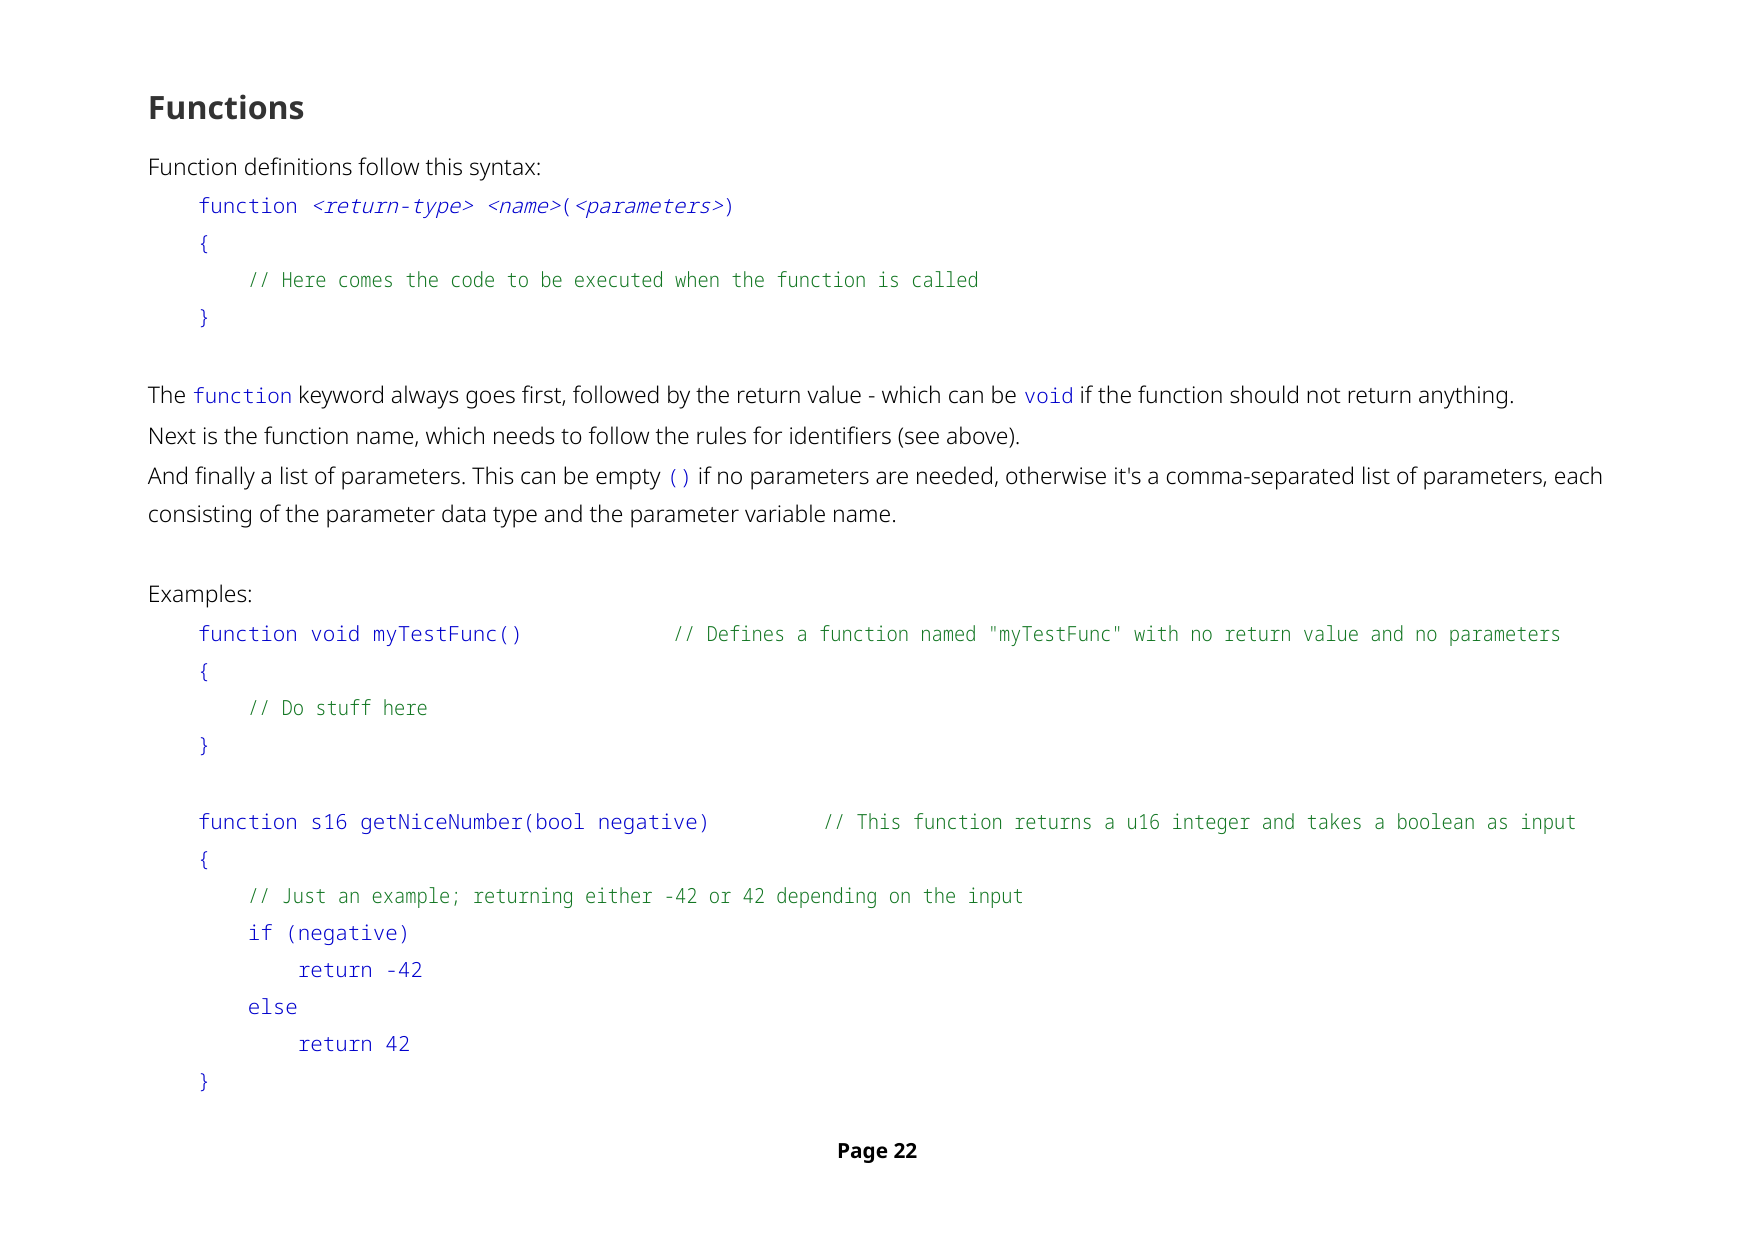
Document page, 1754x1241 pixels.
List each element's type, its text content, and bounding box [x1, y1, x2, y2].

text if (negative) [148, 918, 1606, 946]
text { [148, 656, 1606, 684]
text Examples: [148, 578, 1606, 609]
text function void myTestFunc() // Defines a function named "myTestFunc" with no return value and no parameters [148, 619, 1606, 647]
text { [148, 228, 1606, 256]
text { [148, 844, 1606, 872]
text function s16 getNiceNumber(bool negative) // This function returns a u16 integer and takes a boolean as input [148, 807, 1606, 836]
text return 42 [148, 1029, 1606, 1057]
text // Here comes the code to be executed when the function is called [148, 265, 1606, 293]
text The function keyword always goes first, followed by the return value - which can be void if the function should not return anything. [148, 379, 1606, 410]
text And finally a list of parameters. This can be empty () if no parameters are needed, otherwise it's a comma-separated list of parameters, each consisting of the parameter data type and the parameter variable name. [148, 460, 1606, 529]
text } [148, 1066, 1606, 1094]
text function <return-type> <name>(<parameters>) [148, 191, 1606, 219]
text } [148, 302, 1606, 330]
text return -42 [148, 955, 1606, 983]
text // Just an example; returning either -42 or 42 depending on the input [148, 881, 1606, 909]
text // Do stuff here [148, 693, 1606, 721]
text Next is the function name, which needs to follow the rules for identifiers (see above). [148, 419, 1606, 451]
text Function definitions follow this syntax: [148, 150, 1606, 182]
text } [148, 730, 1606, 758]
text else [148, 992, 1606, 1020]
subtitle Functions [148, 85, 1606, 129]
